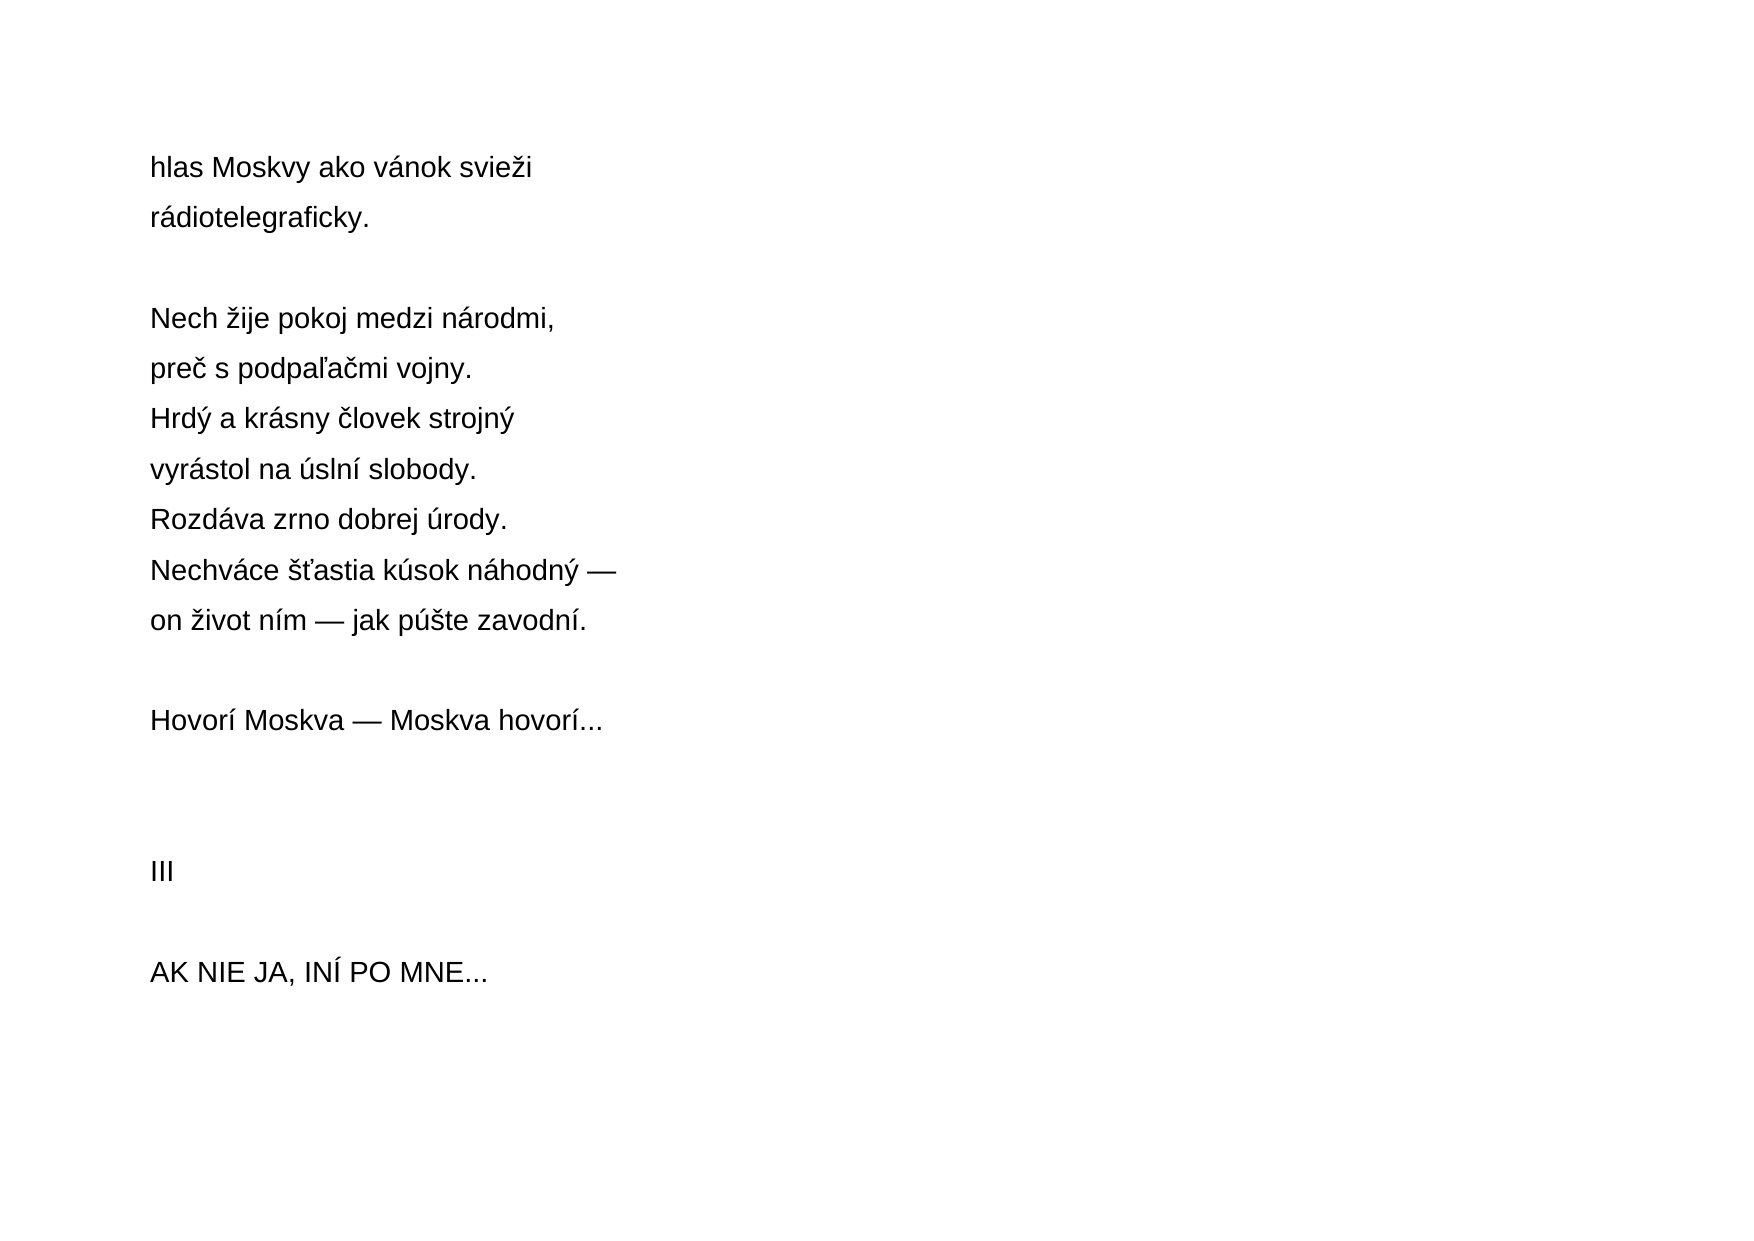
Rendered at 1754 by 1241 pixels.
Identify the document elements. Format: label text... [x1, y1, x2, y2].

text Nechváce šťastia kúsok náhodný — [150, 552, 1243, 586]
text Rozdáva zrno dobrej úrody. [150, 502, 1243, 536]
text hlas Moskvy ako vánok svieži [150, 150, 1243, 183]
text rádiotelegraficky. [150, 200, 1243, 234]
text Hrdý a krásny človek strojný [150, 402, 1243, 435]
text vyrástol na úslní slobody. [150, 452, 1243, 485]
text Hovorí Moskva — Moskva hovorí... [150, 703, 1243, 737]
text preč s podpaľačmi vojny. [150, 351, 1243, 385]
text III [150, 854, 1243, 888]
text Nech žije pokoj medzi národmi, [150, 301, 1243, 334]
text on život ním — jak púšte zavodní. [150, 603, 1243, 636]
text AK NIE JA, INÍ PO MNE... [150, 955, 1243, 988]
